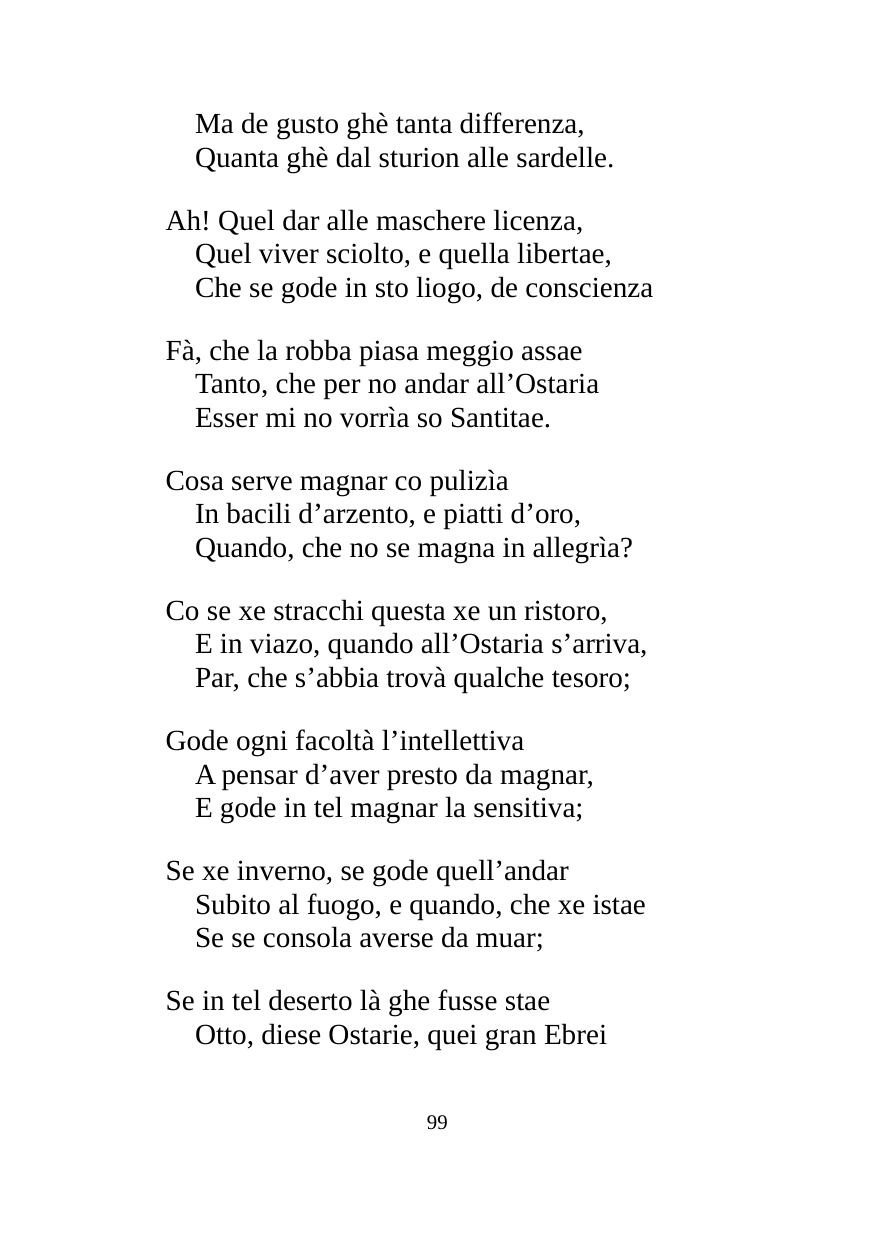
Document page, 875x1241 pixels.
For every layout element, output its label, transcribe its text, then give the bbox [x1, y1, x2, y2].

text Se xe inverno, se gode quell’andar Subito al fuogo, e quando, che xe istae Se se consola averse da muar; [165, 853, 768, 954]
text Ma de gusto ghè tanta differenza, Quanta ghè dal sturion alle sardelle. [165, 106, 768, 173]
text Fà, che la robba piasa meggio assae Tanto, che per no andar all’Ostaria Esser mi no vorrìa so Santitae. [165, 333, 768, 433]
text Ah! Quel dar alle maschere licenza, Quel viver sciolto, e quella libertae, Che se gode in sto liogo, de conscienza [165, 203, 768, 303]
text Cosa serve magnar co pulizìa In bacili d’arzento, e piatti d’oro, Quando, che no se magna in allegrìa? [165, 463, 768, 564]
text Co se xe stracchi questa xe un ristoro, E in viazo, quando all’Ostaria s’arriva, Par, che s’abbia trovà qualche tesoro; [165, 593, 768, 694]
text Gode ogni facoltà l’intellettiva A pensar d’aver presto da magnar, E gode in tel magnar la sensitiva; [165, 723, 768, 824]
text Se in tel deserto là ghe fusse stae Otto, diese Ostarie, quei gran Ebrei [165, 983, 768, 1051]
